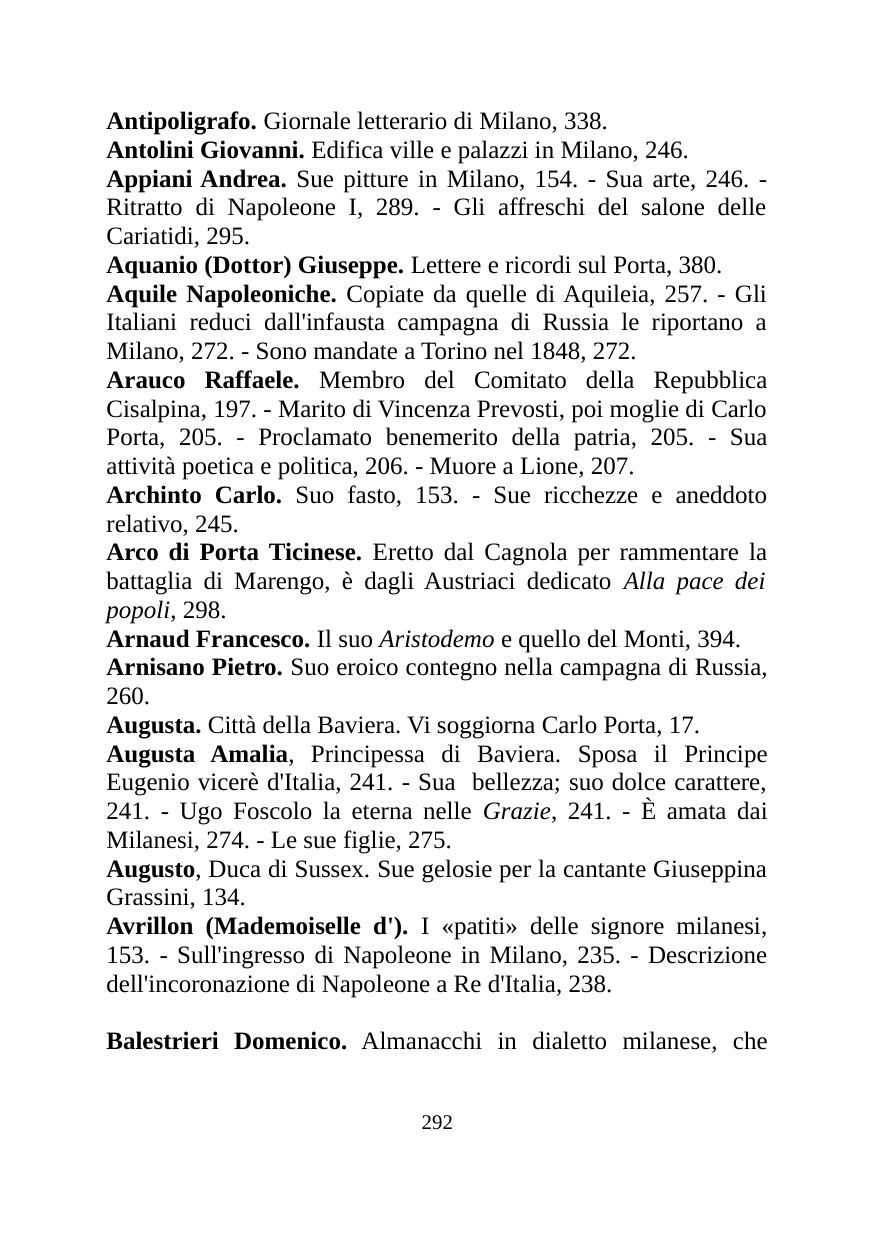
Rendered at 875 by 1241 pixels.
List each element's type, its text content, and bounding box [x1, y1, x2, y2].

text Augusta Amalia, Principessa di Baviera. Sposa il Principe Eugenio vicerè d'Italia, 241. - Sua bellezza; suo dolce carattere, 241. - Ugo Foscolo la eterna nelle Grazie, 241. - È amata dai Milanesi, 274. - Le sue figlie, 275. [106, 739, 768, 854]
text Arco di Porta Ticinese. Eretto dal Cagnola per rammentare la battaglia di Marengo, è dagli Austriaci dedicato Alla pace dei popoli, 298. [106, 537, 768, 624]
text Aquanio (Dottor) Giuseppe. Lettere e ricordi sul Porta, 380. [106, 250, 768, 279]
text Antipoligrafo. Giornale letterario di Milano, 338. [106, 106, 768, 135]
text Archinto Carlo. Suo fasto, 153. - Sue ricchezze e aneddoto relativo, 245. [106, 480, 768, 537]
text Augusta. Città della Baviera. Vi soggiorna Carlo Porta, 17. [106, 710, 768, 739]
text Balestrieri Domenico. Almanacchi in dialetto milanese, che [106, 1026, 768, 1055]
text Augusto, Duca di Sussex. Sue gelosie per la cantante Giuseppina Grassini, 134. [106, 854, 768, 911]
text Arnaud Francesco. Il suo Aristodemo e quello del Monti, 394. [106, 624, 768, 652]
text Avrillon (Mademoiselle d'). I «patiti» delle signore milanesi, 153. - Sull'ingresso di Napoleone in Milano, 235. - Descrizione dell'incoronazione di Napoleone a Re d'Italia, 238. [106, 911, 768, 997]
text Aquile Napoleoniche. Copiate da quelle di Aquileia, 257. - Gli Italiani reduci dall'infausta campagna di Russia le riportano a Milano, 272. - Sono mandate a Torino nel 1848, 272. [106, 279, 768, 365]
text Appiani Andrea. Sue pitture in Milano, 154. - Sua arte, 246. - Ritratto di Napoleone I, 289. - Gli affreschi del salone delle Cariatidi, 295. [106, 164, 768, 250]
text Arnisano Pietro. Suo eroico contegno nella campagna di Russia, 260. [106, 652, 768, 710]
text Antolini Giovanni. Edifica ville e palazzi in Milano, 246. [106, 135, 768, 164]
text Arauco Raffaele. Membro del Comitato della Repubblica Cisalpina, 197. - Marito di Vincenza Prevosti, poi moglie di Carlo Porta, 205. - Proclamato benemerito della patria, 205. - Sua attività poetica e politica, 206. - Muore a Lione, 207. [106, 365, 768, 480]
